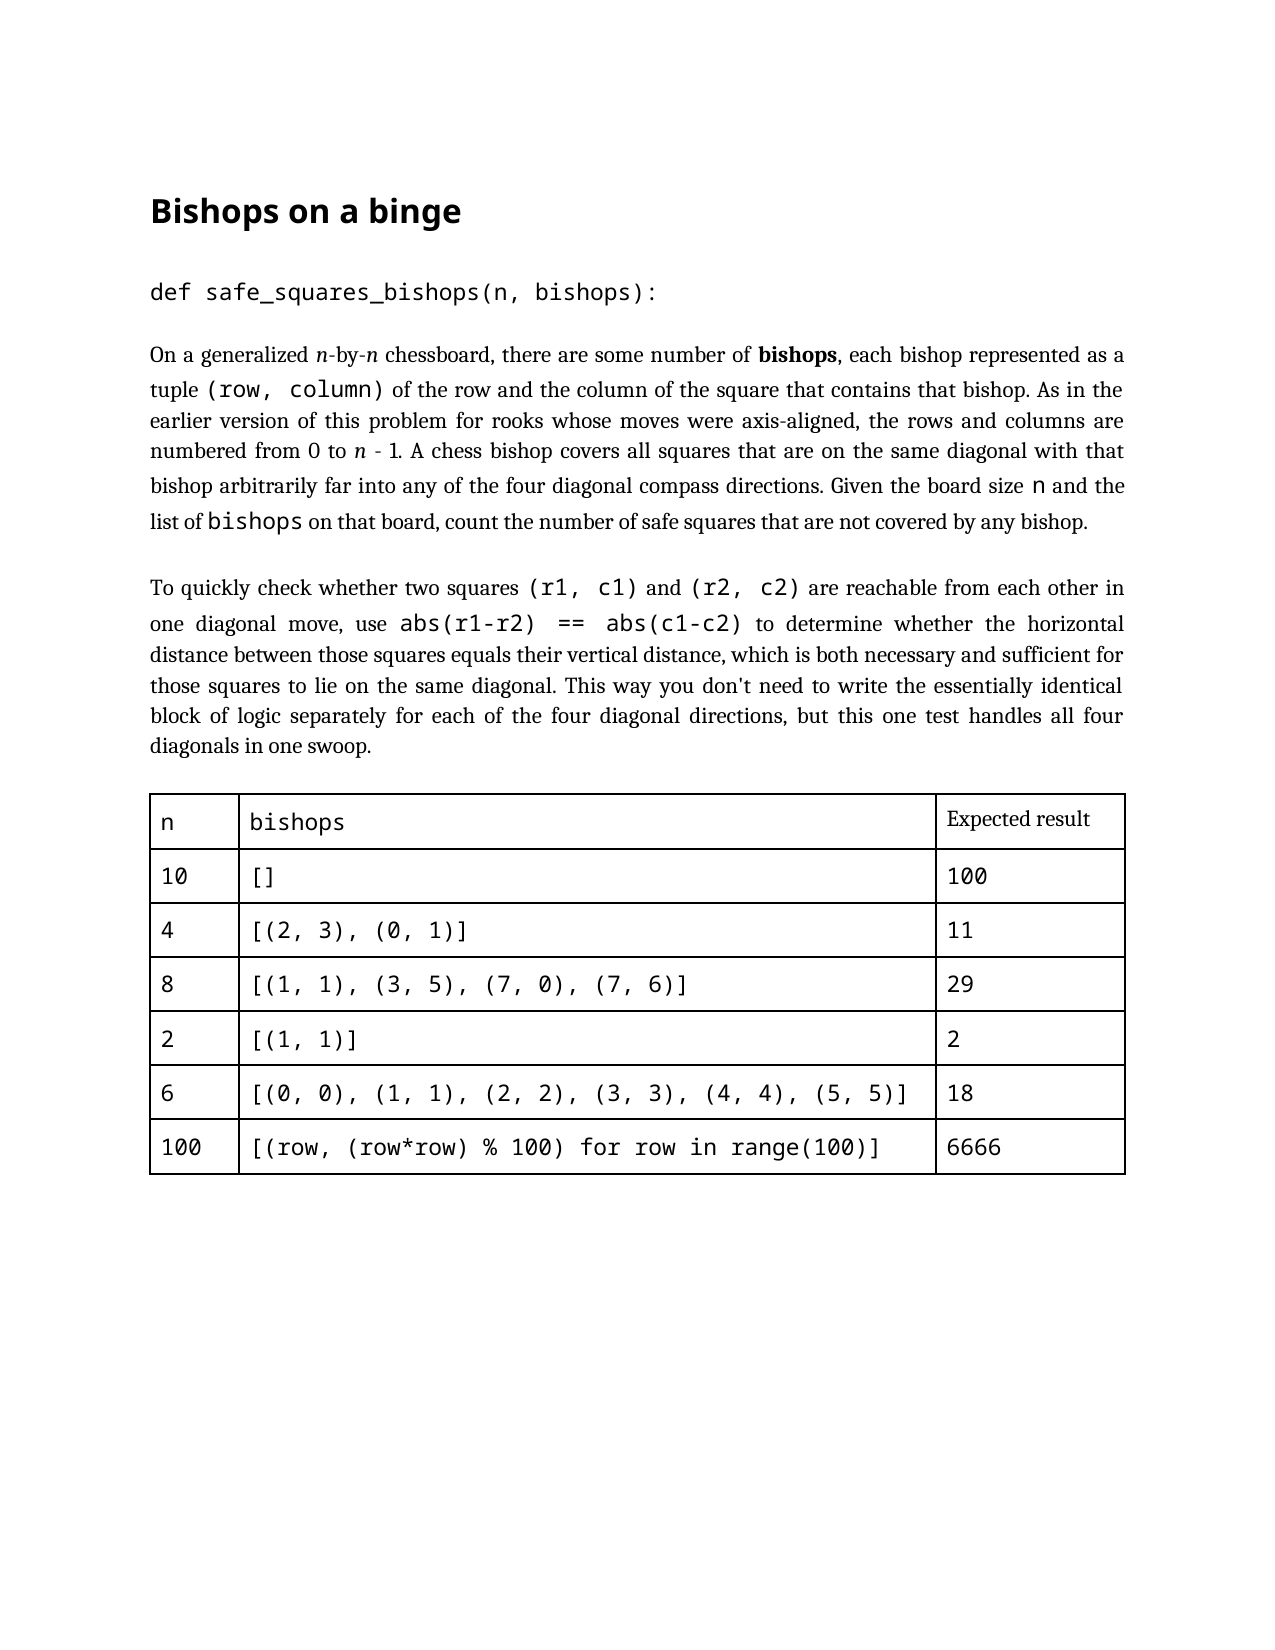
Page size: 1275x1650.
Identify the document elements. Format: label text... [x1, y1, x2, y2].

table_cell 4 [151, 904, 238, 956]
table_cell 10 [151, 850, 238, 902]
table_cell 100 [937, 850, 1124, 902]
text To quickly check whether two squares (r1, c1) and (r2, c2) are reachable from each other in one diagonal move, use abs(r1-r2) == abs(c1-c2) to determine whether the horizontal distance between those squares equals their vertical distance, which is both necessary and sufficient for those squares to lie on the same diagonal. This way you don't need to write the essentially identical block of logic separately for each of the four diagonal directions, but this one test handles all four diagonals in one swoop. [150, 571, 1125, 759]
table_cell 6 [151, 1066, 238, 1118]
table_header Expected result [937, 795, 1124, 847]
table_cell 18 [937, 1066, 1124, 1118]
table_cell [(row, (row*row) % 100) for row in range(100)] [240, 1120, 935, 1172]
table_cell 6666 [937, 1120, 1124, 1172]
table_cell [(1, 1), (3, 5), (7, 0), (7, 6)] [240, 958, 935, 1010]
table_header n [151, 795, 238, 847]
table_header bishops [240, 795, 935, 847]
table_cell [(2, 3), (0, 1)] [240, 904, 935, 956]
table_cell [] [240, 850, 935, 902]
table_cell 100 [151, 1120, 238, 1172]
table_cell 2 [151, 1012, 238, 1064]
table_cell [(1, 1)] [240, 1012, 935, 1064]
text def safe_squares_bishops(n, bishops): [150, 276, 1125, 307]
table_cell 8 [151, 958, 238, 1010]
table_cell [(0, 0), (1, 1), (2, 2), (3, 3), (4, 4), (5, 5)] [240, 1066, 935, 1118]
table_cell 2 [937, 1012, 1124, 1064]
table_cell 11 [937, 904, 1124, 956]
table_cell 29 [937, 958, 1124, 1010]
text On a generalized n-by-n chessboard, there are some number of bishops, each bishop represented as a tuple (row, column) of the row and the column of the square that contains that bishop. As in the earlier version of this problem for rooks whose moves were axis-aligned, the rows and columns are numbered from 0 to n - 1. A chess bishop covers all squares that are on the same diagonal with that bishop arbitrarily far into any of the four diagonal compass directions. Given the board size n and the list of bishops on that board, count the number of safe squares that are not covered by any bishop. [150, 342, 1125, 536]
subtitle Bishops on a binge [150, 187, 1125, 233]
